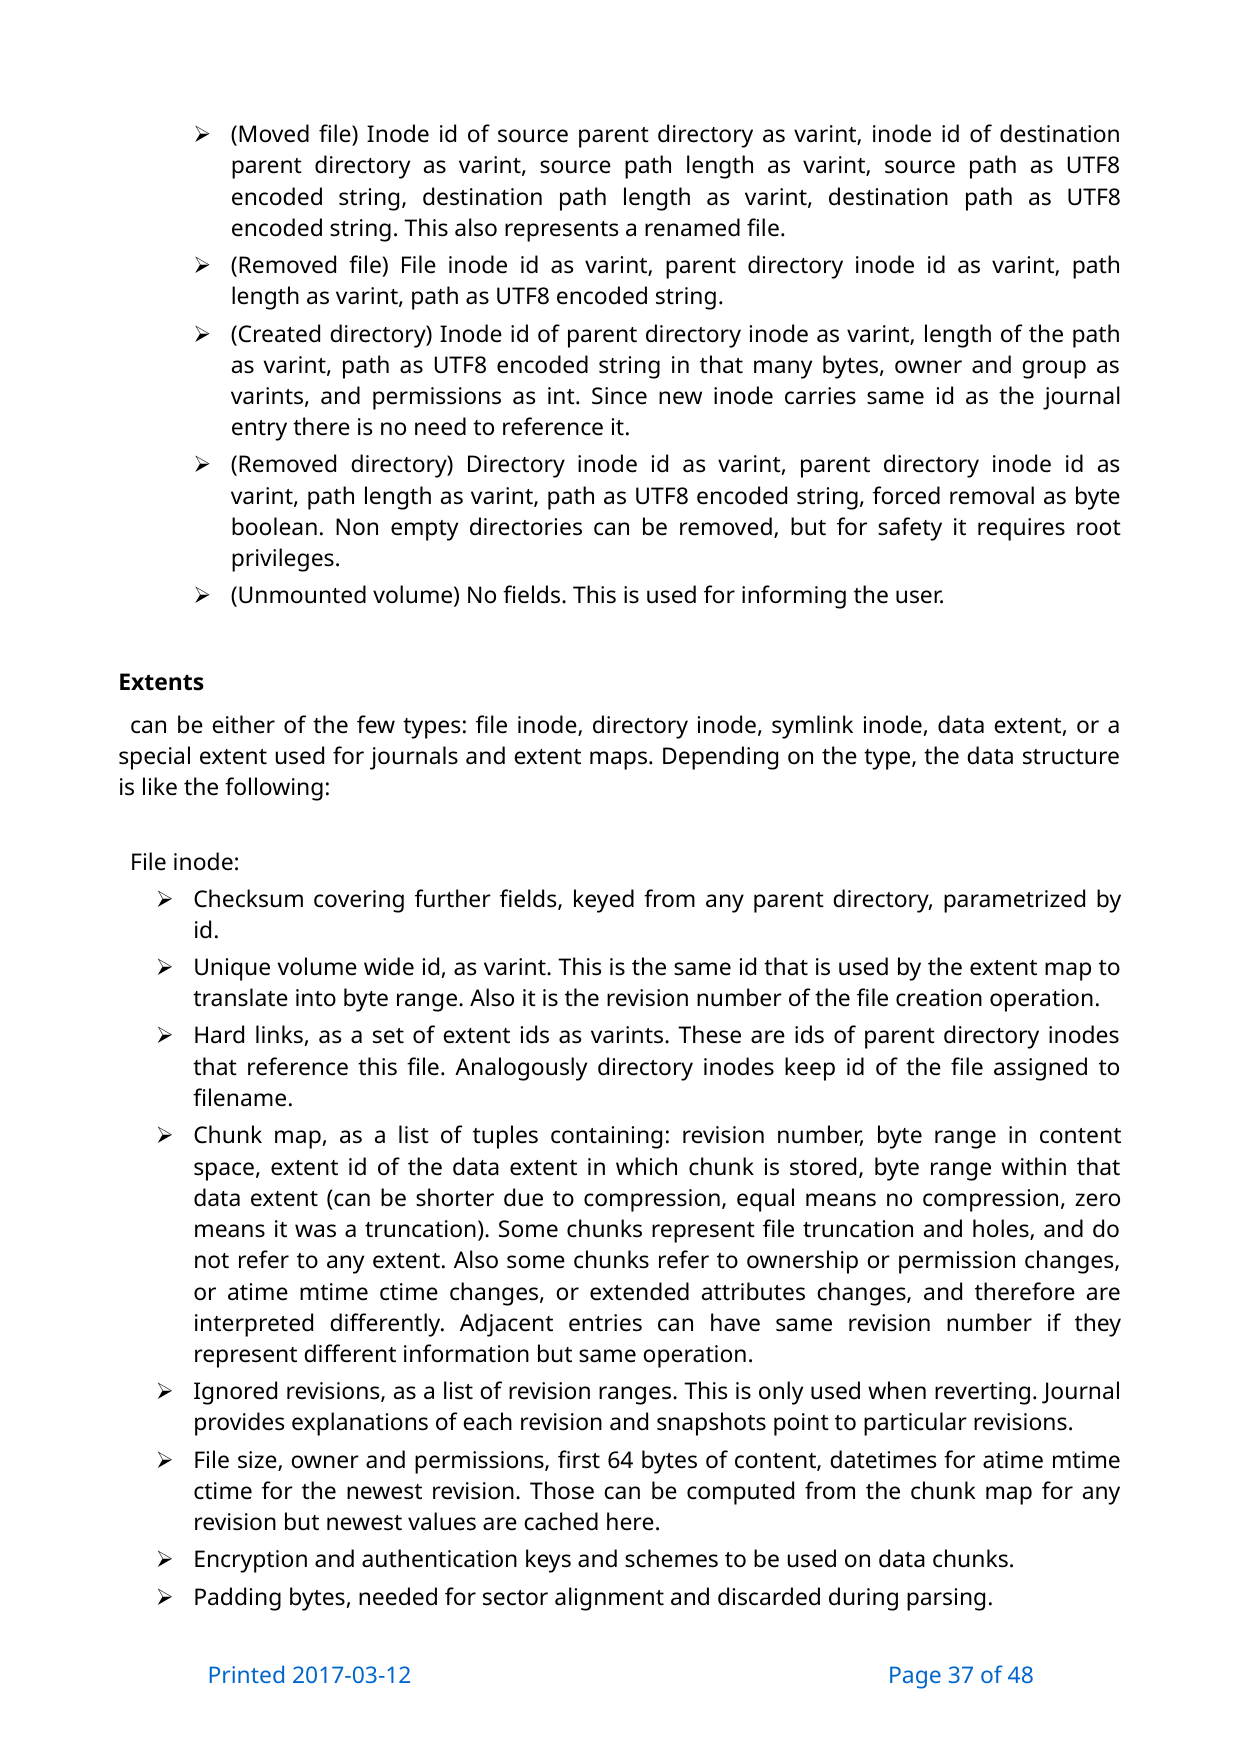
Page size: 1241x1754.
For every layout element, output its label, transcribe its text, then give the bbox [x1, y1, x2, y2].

list Chunk map, as a list of tuples containing: revision number, byte range in content space, extent id of the data extent in which chunk is stored, byte range within that data extent (can be shorter due to compression, equal means no compression, zero means it was a truncation). Some chunks represent file truncation and holes, and do not refer to any extent. Also some chunks refer to ownership or permission changes, or atime mtime ctime changes, or extended attributes changes, and therefore are interpreted differently. Adjacent entries can have same revision number if they represent different information but same operation. [156, 1119, 1122, 1369]
list Unique volume wide id, as varint. This is the same id that is used by the extent map to translate into byte range. Also it is the revision number of the file creation operation. [156, 951, 1122, 1013]
subtitle Extents [118, 666, 1122, 697]
list Ignored revisions, as a list of revision ranges. This is only used when reverting. Journal provides explanations of each revision and snapshots point to particular revisions. [156, 1375, 1122, 1438]
list (Unmounted volume) No fields. This is used for informing the user. [193, 579, 1122, 611]
list Encryption and authentication keys and schemes to be used on data chunks. [156, 1543, 1122, 1574]
list File size, owner and permissions, first 64 bytes of content, datetimes for atime mtime ctime for the newest revision. Those can be computed from the chunk map for any revision but newest values are cached here. [156, 1443, 1122, 1537]
list Padding bytes, needed for sector alignment and discarded during parsing. [156, 1580, 1122, 1612]
list (Moved file) Inode id of source parent directory as varint, inode id of destination parent directory as varint, source path length as varint, source path as UTF8 encoded string, destination path length as varint, destination path as UTF8 encoded string. This also represents a renamed file. [193, 118, 1122, 243]
list (Removed directory) Directory inode id as varint, parent directory inode id as varint, path length as varint, path as UTF8 encoded string, forced removal as byte boolean. Non empty directories can be removed, but for safety it requires root privileges. [193, 448, 1122, 573]
text can be either of the few types: file inode, directory inode, symlink inode, data extent, or a special extent used for journals and extent maps. Depending on the type, the data structure is like the following: [118, 708, 1122, 802]
list (Created directory) Inode id of parent directory inode as varint, length of the path as varint, path as UTF8 encoded string in that many bytes, owner and group as varints, and permissions as int. Since new inode carries same id as the journal entry there is no need to reference it. [193, 317, 1122, 442]
text File inode: [118, 845, 1122, 877]
list Checksum covering further fields, keyed from any parent directory, parametrized by id. [156, 883, 1122, 945]
list (Removed file) File inode id as varint, parent directory inode id as varint, path length as varint, path as UTF8 encoded string. [193, 249, 1122, 312]
list Hard links, as a set of extent ids as varints. These are ids of parent directory inodes that reference this file. Analogously directory inodes keep id of the file assigned to filename. [156, 1019, 1122, 1113]
